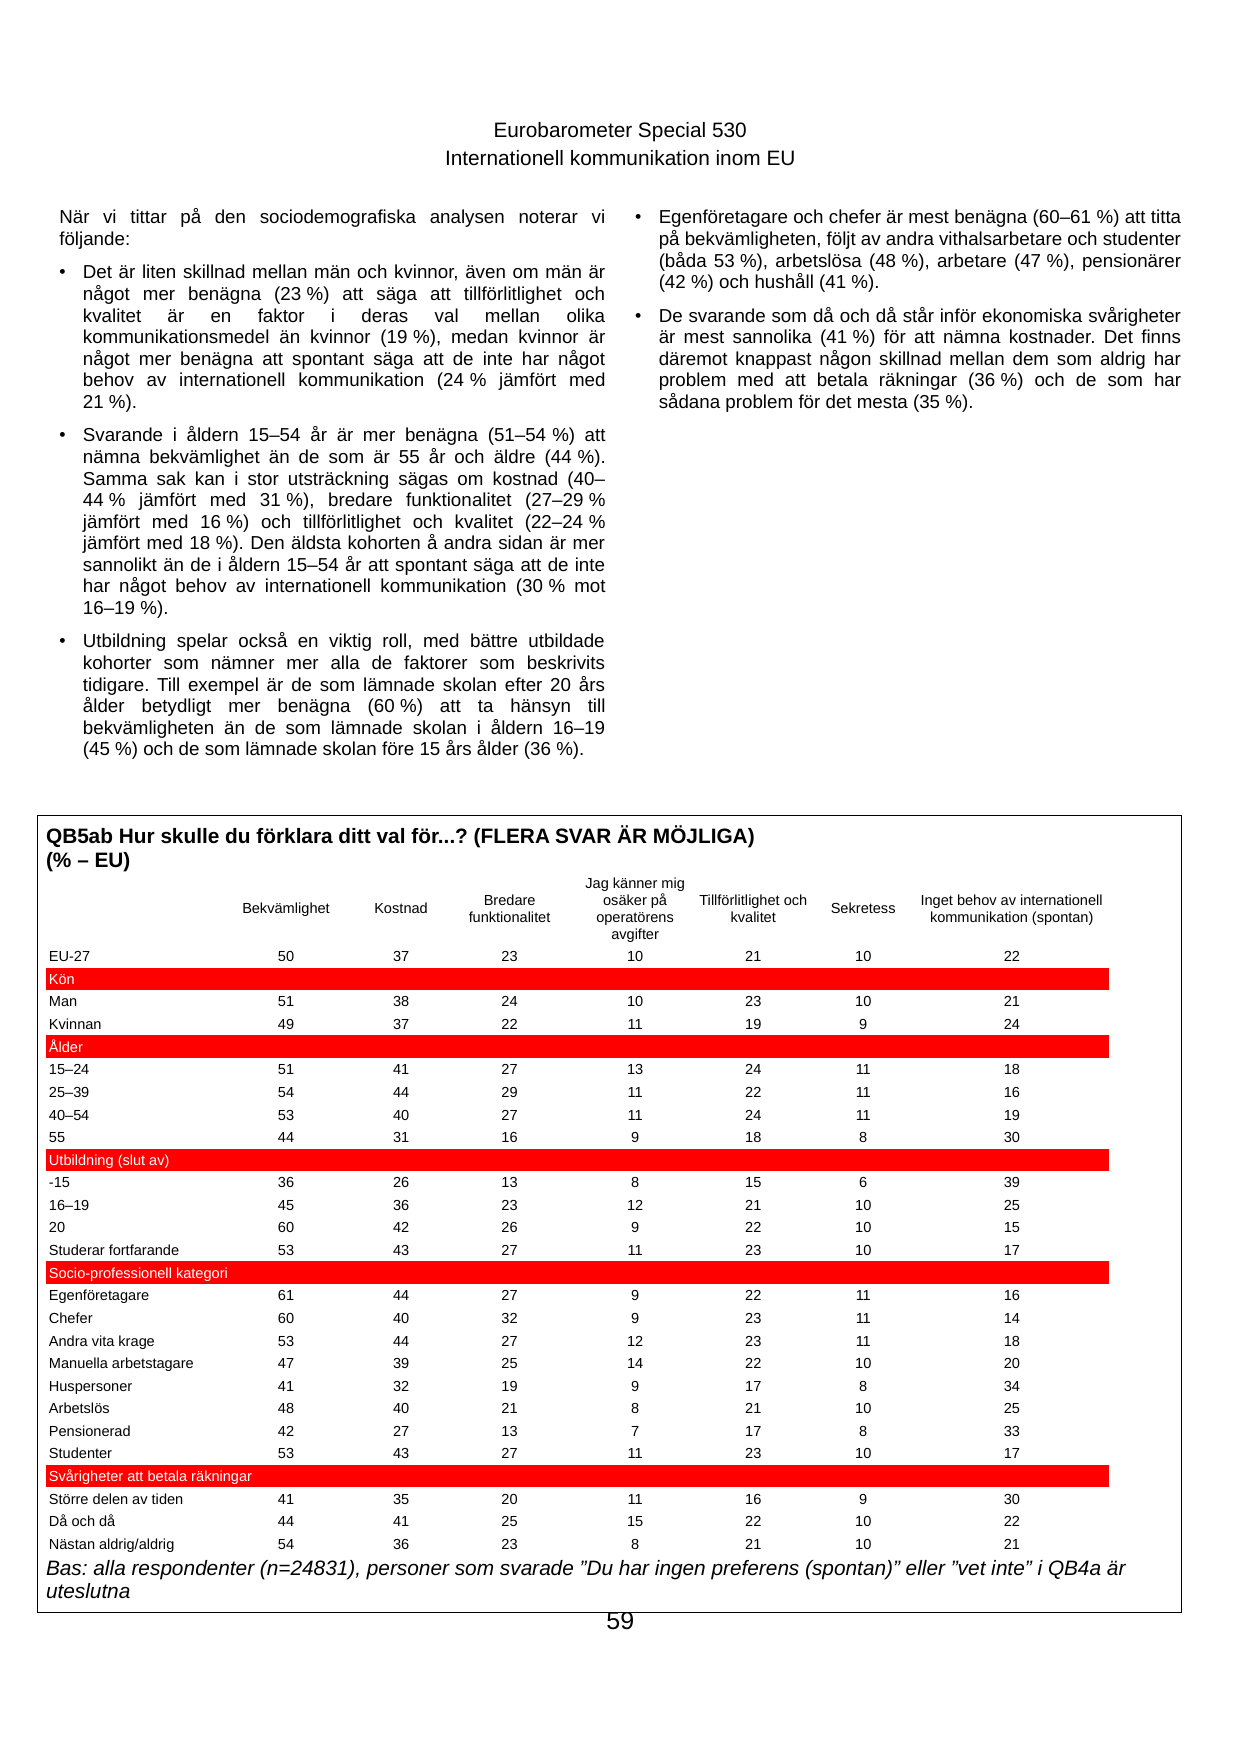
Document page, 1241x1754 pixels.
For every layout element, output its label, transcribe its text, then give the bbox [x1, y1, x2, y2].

table_cell 16 [914, 1284, 1109, 1307]
table_cell 37 [359, 945, 443, 968]
table_cell 44 [359, 1329, 443, 1352]
table_cell 22 [695, 1216, 812, 1239]
table_cell 17 [914, 1442, 1109, 1465]
table_cell 42 [213, 1420, 358, 1442]
table_cell 60 [213, 1307, 358, 1329]
table_cell 15 [914, 1216, 1109, 1239]
table_cell 27 [443, 1329, 575, 1352]
table_cell Andra vita krage [46, 1329, 213, 1352]
table_cell 11 [575, 1442, 694, 1465]
table_cell 24 [695, 1103, 812, 1126]
table_cell 41 [213, 1488, 358, 1510]
table_cell 26 [443, 1216, 575, 1239]
table_cell 10 [812, 1397, 914, 1420]
table_cell 41 [359, 1510, 443, 1533]
table_header Tillförlitlighet och kvalitet [695, 872, 812, 945]
table_cell 25 [443, 1352, 575, 1374]
table_cell 9 [575, 1216, 694, 1239]
table_cell 15 [575, 1510, 694, 1533]
table_cell 29 [443, 1081, 575, 1103]
table_cell 31 [359, 1126, 443, 1148]
table_cell 13 [443, 1420, 575, 1442]
table_cell 44 [213, 1126, 358, 1148]
table_cell [914, 1149, 1109, 1171]
table_cell Ålder [46, 1035, 812, 1058]
list De svarande som då och då står inför ekonomiska svårigheter är mest sannolika (41 %) för att nämna kostnader. Det finns däremot knappast någon skillnad mellan dem som aldrig har problem med att betala räkningar (36 %) och de som har sådana problem för det mesta (35 %). [635, 304, 1181, 412]
table_cell 18 [914, 1329, 1109, 1352]
table_cell [812, 968, 914, 990]
table_cell [812, 1035, 914, 1058]
table_cell 53 [213, 1442, 358, 1465]
table_cell 53 [213, 1329, 358, 1352]
table_cell 11 [575, 1081, 694, 1103]
table_cell 27 [443, 1284, 575, 1307]
table_cell 11 [575, 1013, 694, 1035]
table_cell 10 [812, 1442, 914, 1465]
list Utbildning spelar också en viktig roll, med bättre utbildade kohorter som nämner mer alla de faktorer som beskrivits tidigare. Till exempel är de som lämnade skolan efter 20 års ålder betydligt mer benägna (60 %) att ta hänsyn till bekvämligheten än de som lämnade skolan i åldern 16–19 (45 %) och de som lämnade skolan före 15 års ålder (36 %). [59, 630, 605, 760]
list Egenföretagare och chefer är mest benägna (60–61 %) att titta på bekvämligheten, följt av andra vithalsarbetare och studenter (båda 53 %), arbetslösa (48 %), arbetare (47 %), pensionärer (42 %) och hushåll (41 %). [635, 206, 1181, 293]
table_cell 19 [695, 1013, 812, 1035]
table_cell 16 [443, 1126, 575, 1148]
table_cell Kvinnan [46, 1013, 213, 1035]
table_cell 25 [914, 1397, 1109, 1420]
table_cell 30 [914, 1126, 1109, 1148]
table_cell 27 [443, 1239, 575, 1261]
table_cell 17 [914, 1239, 1109, 1261]
table_cell 25 [443, 1510, 575, 1533]
table_cell 11 [812, 1081, 914, 1103]
table_cell 22 [695, 1081, 812, 1103]
table_cell 43 [359, 1442, 443, 1465]
table_cell 10 [812, 945, 914, 968]
table_cell 51 [213, 1058, 358, 1081]
table_cell 10 [575, 990, 694, 1013]
table_cell 8 [812, 1420, 914, 1442]
table_cell 11 [812, 1103, 914, 1126]
table_cell 9 [575, 1126, 694, 1148]
table_cell 6 [812, 1171, 914, 1194]
table_cell 19 [914, 1103, 1109, 1126]
table_cell 18 [695, 1126, 812, 1148]
table_cell 12 [575, 1329, 694, 1352]
table_cell 8 [812, 1375, 914, 1397]
table_cell 35 [359, 1488, 443, 1510]
table_cell 10 [812, 1239, 914, 1261]
table_cell [812, 1261, 914, 1284]
table_cell Arbetslös [46, 1397, 213, 1420]
table_cell 34 [914, 1375, 1109, 1397]
table_cell 10 [812, 990, 914, 1013]
table_cell 16–19 [46, 1194, 213, 1216]
table_cell 16 [914, 1081, 1109, 1103]
table_cell 11 [812, 1058, 914, 1081]
table_header Jag känner mig osäker på operatörens avgifter [575, 872, 694, 945]
table_cell Svårigheter att betala räkningar [46, 1465, 812, 1487]
table_cell 13 [443, 1171, 575, 1194]
table_cell 53 [213, 1239, 358, 1261]
table_header Sekretess [812, 872, 914, 945]
table_cell 26 [359, 1171, 443, 1194]
table_cell 41 [213, 1375, 358, 1397]
table_cell 11 [575, 1488, 694, 1510]
table_cell 23 [443, 945, 575, 968]
table_cell 32 [443, 1307, 575, 1329]
table_cell 14 [575, 1352, 694, 1374]
table_cell 22 [695, 1284, 812, 1307]
table_cell 27 [359, 1420, 443, 1442]
table_cell Studerar fortfarande [46, 1239, 213, 1261]
table_cell 45 [213, 1194, 358, 1216]
table_cell [914, 968, 1109, 990]
table_cell 23 [695, 1239, 812, 1261]
table_cell Socio-professionell kategori [46, 1261, 812, 1284]
table_cell 54 [213, 1081, 358, 1103]
table_cell 24 [695, 1058, 812, 1081]
table_cell 32 [359, 1375, 443, 1397]
table_cell 20 [443, 1488, 575, 1510]
table_cell 14 [914, 1307, 1109, 1329]
table_cell 24 [914, 1013, 1109, 1035]
table_cell 39 [359, 1352, 443, 1374]
table_cell Chefer [46, 1307, 213, 1329]
table_cell 48 [213, 1397, 358, 1420]
table_cell [914, 1261, 1109, 1284]
table_cell 60 [213, 1216, 358, 1239]
table_cell 7 [575, 1420, 694, 1442]
table_cell Kön [46, 968, 812, 990]
table_cell 21 [443, 1397, 575, 1420]
table_cell 9 [812, 1013, 914, 1035]
table_cell 8 [575, 1171, 694, 1194]
text När vi tittar på den sociodemografiska analysen noterar vi följande: [59, 206, 605, 249]
table_cell Huspersoner [46, 1375, 213, 1397]
table_cell 38 [359, 990, 443, 1013]
table_cell 19 [443, 1375, 575, 1397]
table_cell [812, 1149, 914, 1171]
table_cell 8 [575, 1533, 694, 1555]
table_cell 39 [914, 1171, 1109, 1194]
table_cell Pensionerad [46, 1420, 213, 1442]
table_cell 11 [575, 1239, 694, 1261]
table_cell 54 [213, 1533, 358, 1555]
table_cell 25 [914, 1194, 1109, 1216]
list (% – EU) [46, 848, 1173, 872]
table_cell Manuella arbetstagare [46, 1352, 213, 1374]
table_cell 23 [695, 990, 812, 1013]
table_cell Större delen av tiden [46, 1488, 213, 1510]
table_cell 51 [213, 990, 358, 1013]
table_cell Då och då [46, 1510, 213, 1533]
table_cell Studenter [46, 1442, 213, 1465]
table_cell 36 [359, 1533, 443, 1555]
table_cell 30 [914, 1488, 1109, 1510]
table_cell 10 [575, 945, 694, 968]
table_cell 44 [359, 1081, 443, 1103]
table_cell 11 [575, 1103, 694, 1126]
table_cell 12 [575, 1194, 694, 1216]
list Bas: alla respondenter (n=24831), personer som svarade ”Du har ingen preferens (spontan)” eller ”vet inte” i QB4a är uteslutna [46, 1555, 1173, 1603]
table_cell 50 [213, 945, 358, 968]
table_cell 61 [213, 1284, 358, 1307]
table_header Inget behov av internationell kommunikation (spontan) [914, 872, 1109, 945]
table_cell 40 [359, 1307, 443, 1329]
table_cell 11 [812, 1307, 914, 1329]
table_cell 11 [812, 1284, 914, 1307]
table_cell 9 [575, 1284, 694, 1307]
table_cell -15 [46, 1171, 213, 1194]
table_cell 21 [695, 1533, 812, 1555]
table_cell 24 [443, 990, 575, 1013]
table_cell Nästan aldrig/aldrig [46, 1533, 213, 1555]
table_cell 40 [359, 1103, 443, 1126]
table_cell 10 [812, 1352, 914, 1374]
table_cell Utbildning (slut av) [46, 1149, 812, 1171]
table_cell [812, 1465, 914, 1487]
table_cell 21 [695, 1194, 812, 1216]
table_cell 40 [359, 1397, 443, 1420]
table_cell 23 [443, 1194, 575, 1216]
table_cell 23 [695, 1329, 812, 1352]
table_cell 11 [812, 1329, 914, 1352]
table_cell 18 [914, 1058, 1109, 1081]
table_cell 20 [914, 1352, 1109, 1374]
table_cell 23 [695, 1442, 812, 1465]
table_cell 53 [213, 1103, 358, 1126]
table_cell 21 [695, 1397, 812, 1420]
table_cell 10 [812, 1510, 914, 1533]
table_cell 13 [575, 1058, 694, 1081]
table_cell 16 [695, 1488, 812, 1510]
table_cell 22 [914, 945, 1109, 968]
table_cell 40–54 [46, 1103, 213, 1126]
table_cell 8 [575, 1397, 694, 1420]
table_cell Man [46, 990, 213, 1013]
table_cell 22 [695, 1510, 812, 1533]
table_cell 21 [695, 945, 812, 968]
list Svarande i åldern 15–54 år är mer benägna (51–54 %) att nämna bekvämlighet än de som är 55 år och äldre (44 %). Samma sak kan i stor utsträckning sägas om kostnad (40–44 % jämfört med 31 %), bredare funktionalitet (27–29 % jämfört med 16 %) och tillförlitlighet och kvalitet (22–24 % jämfört med 18 %). Den äldsta kohorten å andra sidan är mer sannolikt än de i åldern 15–54 år att spontant säga att de inte har något behov av internationell kommunikation (30 % mot 16–19 %). [59, 424, 605, 618]
table_cell 27 [443, 1442, 575, 1465]
table_cell 10 [812, 1533, 914, 1555]
table_cell 15 [695, 1171, 812, 1194]
table_cell 27 [443, 1103, 575, 1126]
list Det är liten skillnad mellan män och kvinnor, även om män är något mer benägna (23 %) att säga att tillförlitlighet och kvalitet är en faktor i deras val mellan olika kommunikationsmedel än kvinnor (19 %), medan kvinnor är något mer benägna att spontant säga att de inte har något behov av internationell kommunikation (24 % jämfört med 21 %). [59, 261, 605, 412]
table_cell 36 [359, 1194, 443, 1216]
table_cell 37 [359, 1013, 443, 1035]
table_cell 8 [812, 1126, 914, 1148]
table_cell 47 [213, 1352, 358, 1374]
table_cell 21 [914, 990, 1109, 1013]
table_cell 10 [812, 1216, 914, 1239]
table_cell 27 [443, 1058, 575, 1081]
table_cell 9 [812, 1488, 914, 1510]
table_cell 22 [443, 1013, 575, 1035]
table_cell 44 [359, 1284, 443, 1307]
table_cell 20 [46, 1216, 213, 1239]
table_cell 36 [213, 1171, 358, 1194]
table_cell 41 [359, 1058, 443, 1081]
table_cell 43 [359, 1239, 443, 1261]
table_cell 9 [575, 1375, 694, 1397]
table_header Kostnad [359, 872, 443, 945]
table_cell 17 [695, 1375, 812, 1397]
table_cell [914, 1035, 1109, 1058]
table_cell 33 [914, 1420, 1109, 1442]
table_cell 23 [443, 1533, 575, 1555]
list QB5ab Hur skulle du förklara ditt val för...? (FLERA SVAR ÄR MÖJLIGA) [46, 824, 1173, 848]
table_cell 42 [359, 1216, 443, 1239]
table_cell [914, 1465, 1109, 1487]
table_cell 25–39 [46, 1081, 213, 1103]
table_cell EU-27 [46, 945, 213, 968]
table_cell 17 [695, 1420, 812, 1442]
table_header Bekvämlighet [213, 872, 358, 945]
table_cell 44 [213, 1510, 358, 1533]
table_header [46, 872, 213, 945]
table_cell 9 [575, 1307, 694, 1329]
table_cell 15–24 [46, 1058, 213, 1081]
table_cell 49 [213, 1013, 358, 1035]
table_header Bredare funktionalitet [443, 872, 575, 945]
table_cell 22 [695, 1352, 812, 1374]
table_cell 10 [812, 1194, 914, 1216]
table_cell 22 [914, 1510, 1109, 1533]
table_cell 55 [46, 1126, 213, 1148]
table_cell 21 [914, 1533, 1109, 1555]
table_cell 23 [695, 1307, 812, 1329]
table_cell Egenföretagare [46, 1284, 213, 1307]
